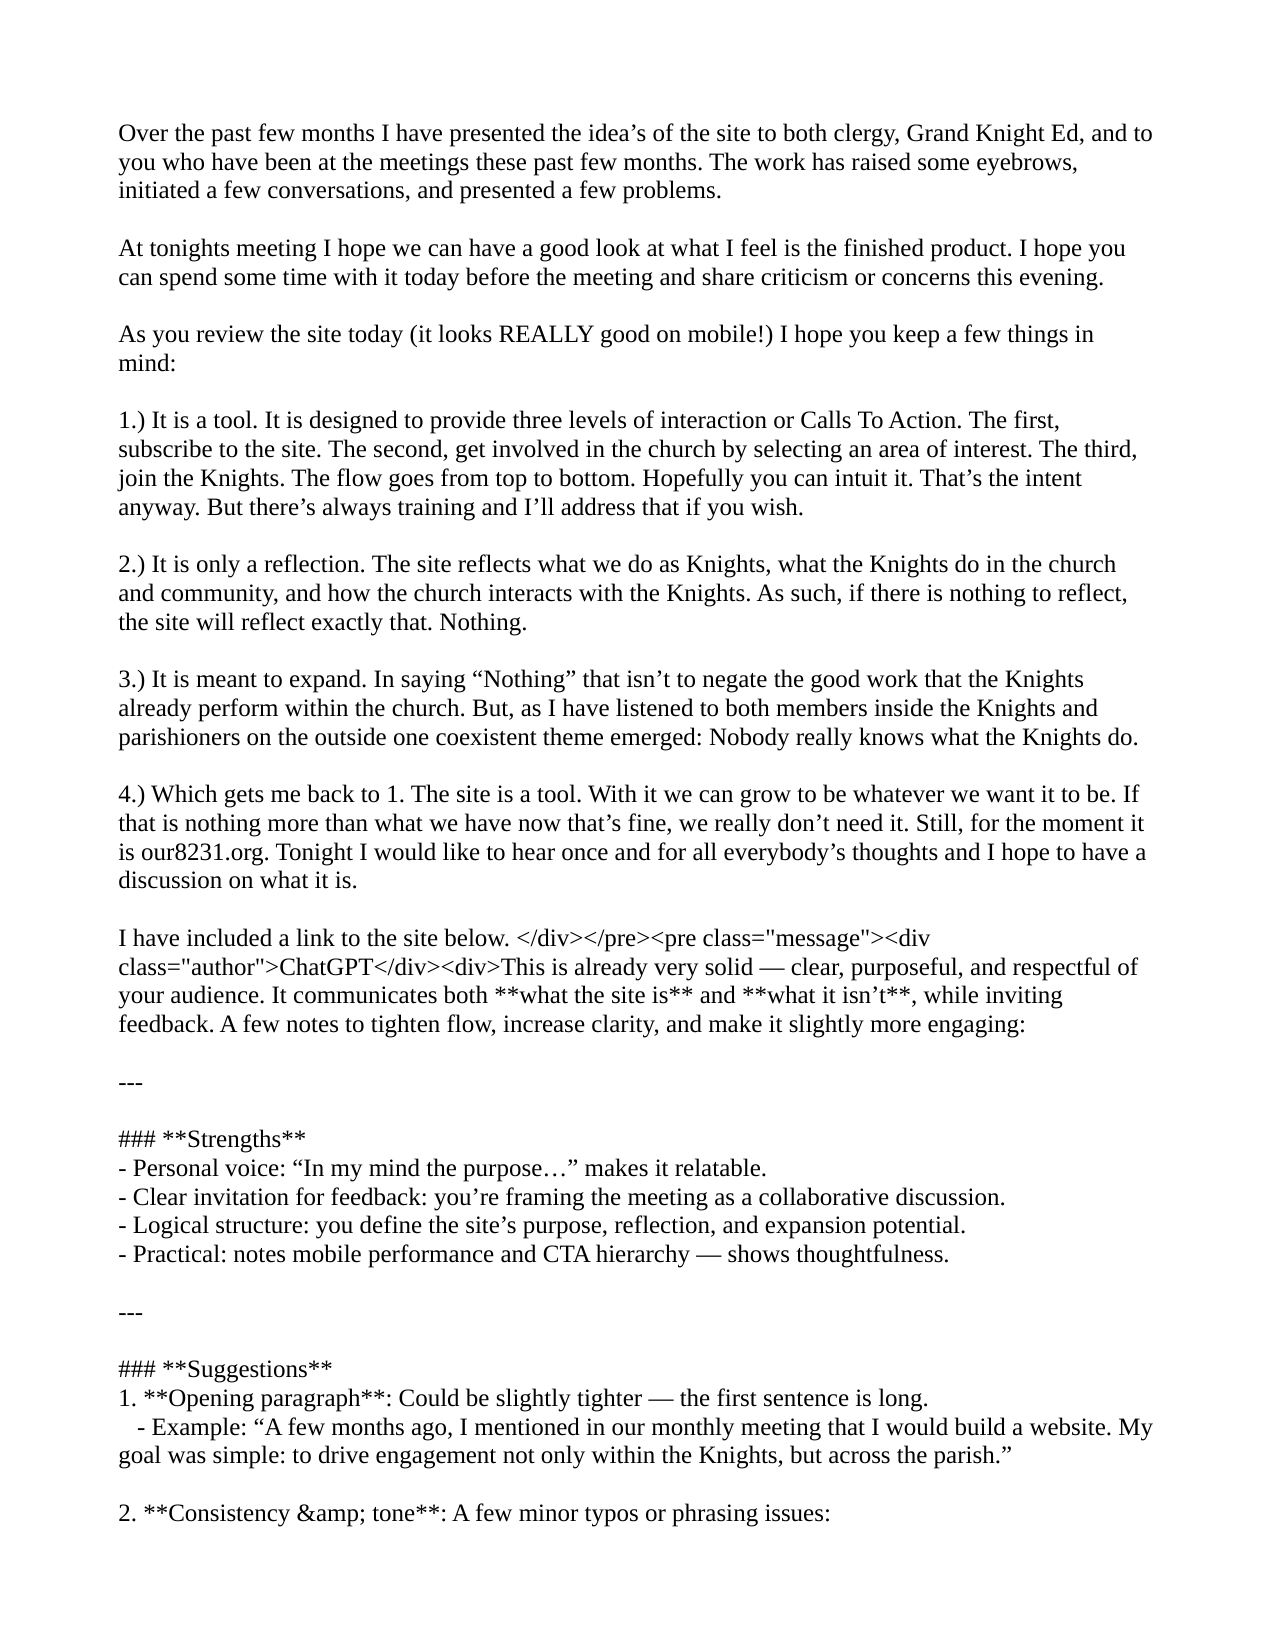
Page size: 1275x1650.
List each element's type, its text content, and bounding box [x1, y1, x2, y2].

text 2. **Consistency &amp; tone**: A few minor typos or phrasing issues: [118, 1498, 1157, 1527]
text 2.) It is only a reflection. The site reflects what we do as Knights, what the Knights do in the church and community, and how the church interacts with the Knights. As such, if there is nothing to reflect, the site will reflect exactly that. Nothing. [118, 549, 1157, 636]
text - Logical structure: you define the site’s purpose, reflection, and expansion potential. [118, 1211, 1157, 1239]
text ### **Strengths** [118, 1124, 1157, 1153]
text --- [118, 1297, 1157, 1326]
text 1.) It is a tool. It is designed to provide three levels of interaction or Calls To Action. The first, subscribe to the site. The second, get involved in the church by selecting an area of interest. The third, join the Knights. The flow goes from top to bottom. Hopefully you can intuit it. That’s the intent anyway. But there’s always training and I’ll address that if you wish. [118, 406, 1157, 521]
text As you review the site today (it looks REALLY good on mobile!) I hope you keep a few things in mind: [118, 319, 1157, 377]
text - Practical: notes mobile performance and CTA hierarchy — shows thoughtfulness. [118, 1239, 1157, 1268]
text I have included a link to the site below. </div></pre><pre class="message"><div class="author">ChatGPT</div><div>This is already very solid — clear, purposeful, and respectful of your audience. It communicates both **what the site is** and **what it isn’t**, while inviting feedback. A few notes to tighten flow, increase clarity, and make it slightly more engaging: [118, 923, 1157, 1038]
text ### **Suggestions** [118, 1354, 1157, 1383]
text At tonights meeting I hope we can have a good look at what I feel is the finished product. I hope you can spend some time with it today before the meeting and share criticism or concerns this evening. [118, 233, 1157, 291]
text - Personal voice: “In my mind the purpose…” makes it relatable. [118, 1153, 1157, 1182]
text - Clear invitation for feedback: you’re framing the meeting as a collaborative discussion. [118, 1182, 1157, 1211]
text Over the past few months I have presented the idea’s of the site to both clergy, Grand Knight Ed, and to you who have been at the meetings these past few months. The work has raised some eyebrows, initiated a few conversations, and presented a few problems. [118, 118, 1157, 204]
text - Example: “A few months ago, I mentioned in our monthly meeting that I would build a website. My goal was simple: to drive engagement not only within the Knights, but across the parish.” [118, 1412, 1157, 1469]
text 4.) Which gets me back to 1. The site is a tool. With it we can grow to be whatever we want it to be. If that is nothing more than what we have now that’s fine, we really don’t need it. Still, for the moment it is our8231.org. Tonight I would like to hear once and for all everybody’s thoughts and I hope to have a discussion on what it is. [118, 779, 1157, 894]
text 1. **Opening paragraph**: Could be slightly tighter — the first sentence is long. [118, 1383, 1157, 1412]
text 3.) It is meant to expand. In saying “Nothing” that isn’t to negate the good work that the Knights already perform within the church. But, as I have listened to both members inside the Knights and parishioners on the outside one coexistent theme emerged: Nobody really knows what the Knights do. [118, 664, 1157, 751]
text --- [118, 1067, 1157, 1096]
